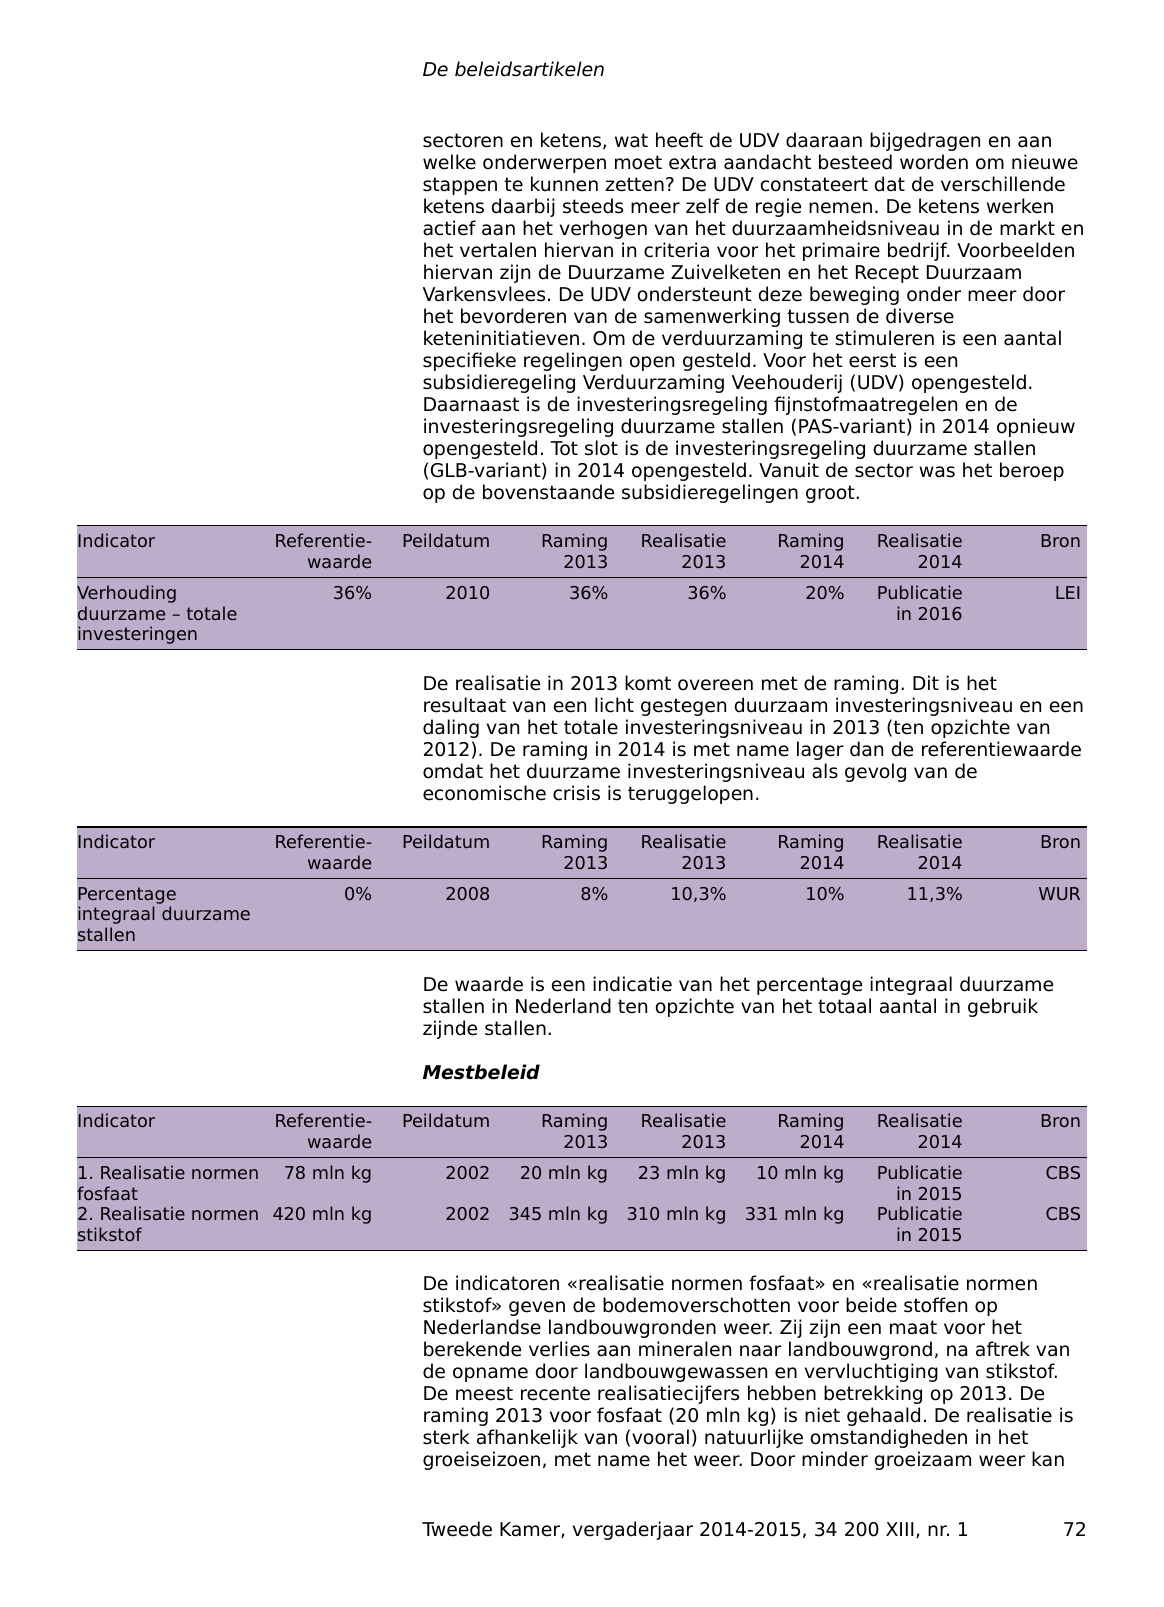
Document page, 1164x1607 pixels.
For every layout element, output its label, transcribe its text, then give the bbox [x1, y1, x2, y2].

table_cell 8% [496, 879, 614, 950]
table_cell 36% [260, 578, 378, 649]
table_cell 2010 [378, 578, 496, 649]
text De waarde is een indicatie van het percentage integraal duurzame stallen in Nederland ten opzichte van het totaal aantal in gebruik zijnde stallen. [422, 973, 1087, 1039]
table_cell 10,3% [614, 879, 732, 950]
table_header Raming 2013 [496, 828, 614, 878]
table_cell Publicatie in 2015 [850, 1158, 968, 1204]
table_header Raming 2013 [496, 1107, 614, 1157]
table_cell LEI [969, 578, 1087, 649]
table_cell 10% [732, 879, 850, 950]
table_cell 36% [614, 578, 732, 649]
table_cell Verhouding duurzame – totale investeringen [77, 578, 260, 649]
table_header Raming 2014 [732, 828, 850, 878]
table_cell CBS [969, 1158, 1087, 1204]
table_header Realisatie 2014 [850, 526, 968, 577]
table_cell 1. Realisatie normen fosfaat [77, 1158, 260, 1204]
text sectoren en ketens, wat heeft de UDV daaraan bijgedragen en aan welke onderwerpen moet extra aandacht besteed worden om nieuwe stappen te kunnen zetten? De UDV constateert dat de verschillende ketens daarbij steeds meer zelf de regie nemen. De ketens werken actief aan het verhogen van het duurzaamheidsniveau in de markt en het vertalen hiervan in criteria voor het primaire bedrijf. Voorbeelden hiervan zijn de Duurzame Zuivelketen en het Recept Duurzaam Varkensvlees. De UDV ondersteunt deze beweging onder meer door het bevorderen van de samenwerking tussen de diverse keteninitiatieven. Om de verduurzaming te stimuleren is een aantal specifieke regelingen open gesteld. Voor het eerst is een subsidieregeling Verduurzaming Veehouderij (UDV) opengesteld. Daarnaast is de investeringsregeling fijnstofmaatregelen en de investeringsregeling duurzame stallen (PAS-variant) in 2014 opnieuw opengesteld. Tot slot is de investeringsregeling duurzame stallen (GLB-variant) in 2014 opengesteld. Vanuit de sector was het beroep op de bovenstaande subsidieregelingen groot. [422, 130, 1087, 503]
table_header Realisatie 2014 [850, 828, 968, 878]
table_cell 11,3% [850, 879, 968, 950]
table_header Realisatie 2013 [614, 1107, 732, 1157]
table_header Bron [969, 828, 1087, 878]
table_cell 2002 [378, 1158, 496, 1204]
table_header Referentie-waarde [260, 526, 378, 577]
table_cell 420 mln kg [260, 1204, 378, 1250]
table_cell 331 mln kg [732, 1204, 850, 1250]
table_cell 36% [496, 578, 614, 649]
table_cell 2008 [378, 879, 496, 950]
table_cell 2. Realisatie normen stikstof [77, 1204, 260, 1250]
table_header Realisatie 2013 [614, 526, 732, 577]
table_header Indicator [77, 1107, 260, 1157]
table_cell CBS [969, 1204, 1087, 1250]
table_cell 20% [732, 578, 850, 649]
table_cell 345 mln kg [496, 1204, 614, 1250]
table_cell 0% [260, 879, 378, 950]
table_header Peildatum [378, 828, 496, 878]
table_header Peildatum [378, 1107, 496, 1157]
table_cell Publicatie in 2015 [850, 1204, 968, 1250]
table_header Raming 2014 [732, 1107, 850, 1157]
table_cell 20 mln kg [496, 1158, 614, 1204]
table_cell 310 mln kg [614, 1204, 732, 1250]
table_cell Percentage integraal duurzame stallen [77, 879, 260, 950]
table_cell Publicatie in 2016 [850, 578, 968, 649]
table_header Raming 2014 [732, 526, 850, 577]
table_cell WUR [969, 879, 1087, 950]
table_header Realisatie 2013 [614, 828, 732, 878]
table_cell 23 mln kg [614, 1158, 732, 1204]
text De realisatie in 2013 komt overeen met de raming. Dit is het resultaat van een licht gestegen duurzaam investeringsniveau en een daling van het totale investeringsniveau in 2013 (ten opzichte van 2012). De raming in 2014 is met name lager dan de referentiewaarde omdat het duurzame investeringsniveau als gevolg van de economische crisis is teruggelopen. [422, 673, 1087, 804]
table_cell 2002 [378, 1204, 496, 1250]
table_header Referentie-waarde [260, 828, 378, 878]
table_header Indicator [77, 526, 260, 577]
table_header Indicator [77, 828, 260, 878]
table_header Bron [969, 1107, 1087, 1157]
table_cell 78 mln kg [260, 1158, 378, 1204]
table_header Peildatum [378, 526, 496, 577]
table_cell 10 mln kg [732, 1158, 850, 1204]
subtitle Mestbeleid [422, 1062, 1087, 1084]
table_header Realisatie 2014 [850, 1107, 968, 1157]
table_header Referentie-waarde [260, 1107, 378, 1157]
table_header Bron [969, 526, 1087, 577]
table_header Raming 2013 [496, 526, 614, 577]
text De indicatoren «realisatie normen fosfaat» en «realisatie normen stikstof» geven de bodemoverschotten voor beide stoffen op Nederlandse landbouwgronden weer. Zij zijn een maat voor het berekende verlies aan mineralen naar landbouwgrond, na aftrek van de opname door landbouwgewassen en vervluchtiging van stikstof. De meest recente realisatiecijfers hebben betrekking op 2013. De raming 2013 voor fosfaat (20 mln kg) is niet gehaald. De realisatie is sterk afhankelijk van (vooral) natuurlijke omstandigheden in het groeiseizoen, met name het weer. Door minder groeizaam weer kan [422, 1273, 1087, 1471]
